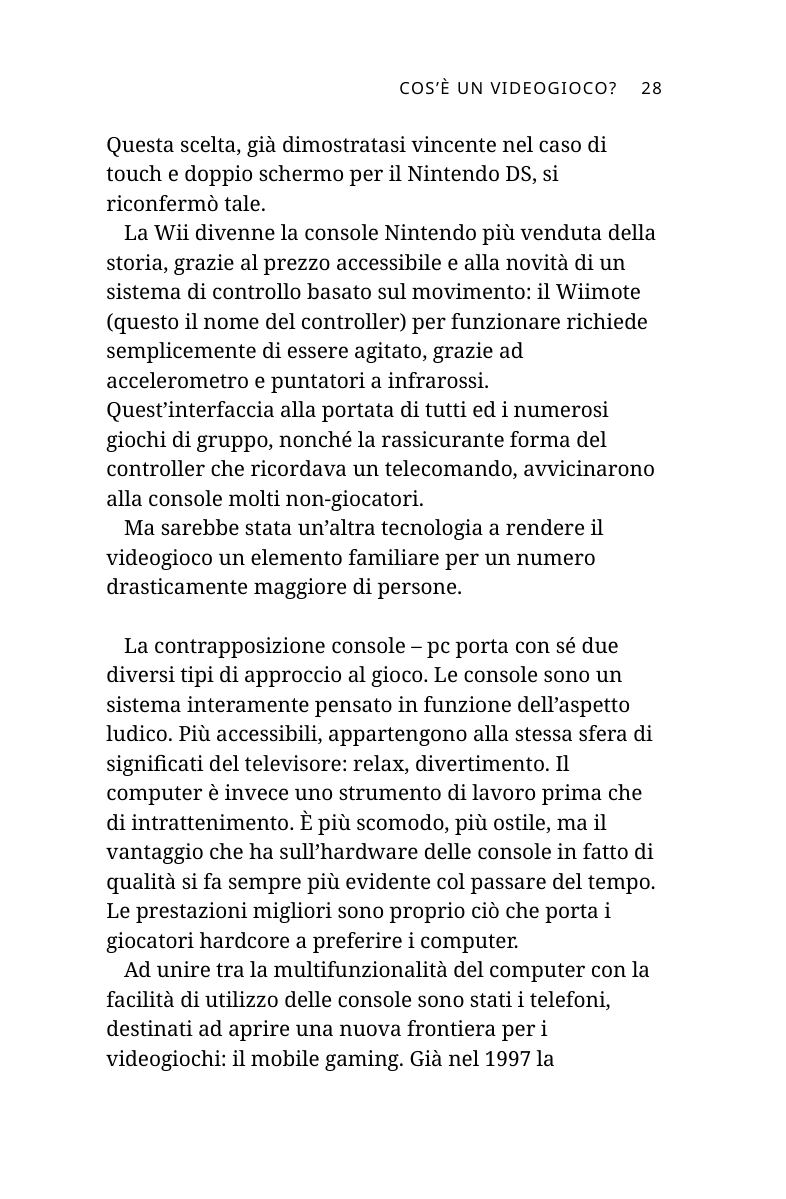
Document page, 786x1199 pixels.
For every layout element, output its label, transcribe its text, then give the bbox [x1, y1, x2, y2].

text Ad unire tra la multifunzionalità del computer con la facilità di utilizzo delle console sono stati i telefoni, destinati ad aprire una nuova frontiera per i videogiochi: il mobile gaming. Già nel 1997 la [106, 954, 661, 1072]
text La contrapposizione console – pc porta con sé due diversi tipi di approccio al gioco. Le console sono un sistema interamente pensato in funzione dell’aspetto ludico. Più accessibili, appartengono alla stessa sfera di significati del televisore: relax, divertimento. Il computer è invece uno strumento di lavoro prima che di intrattenimento. È più scomodo, più ostile, ma il vantaggio che ha sull’hardware delle console in fatto di qualità si fa sempre più evidente col passare del tempo. Le prestazioni migliori sono proprio ciò che porta i giocatori hardcore a preferire i computer. [106, 630, 661, 954]
text Ma sarebbe stata un’altra tecnologia a rendere il videogioco un elemento familiare per un numero drasticamente maggiore di persone. [106, 512, 661, 601]
text Questa scelta, già dimostratasi vincente nel caso di touch e doppio schermo per il Nintendo DS, si riconfermò tale. [106, 129, 661, 217]
text La Wii divenne la console Nintendo più venduta della storia, grazie al prezzo accessibile e alla novità di un sistema di controllo basato sul movimento: il Wiimote (questo il nome del controller) per funzionare richiede semplicemente di essere agitato, grazie ad accelerometro e puntatori a infrarossi. Quest’interfaccia alla portata di tutti ed i numerosi giochi di gruppo, nonché la rassicurante forma del controller che ricordava un telecomando, avvicinarono alla console molti non-giocatori. [106, 217, 661, 512]
